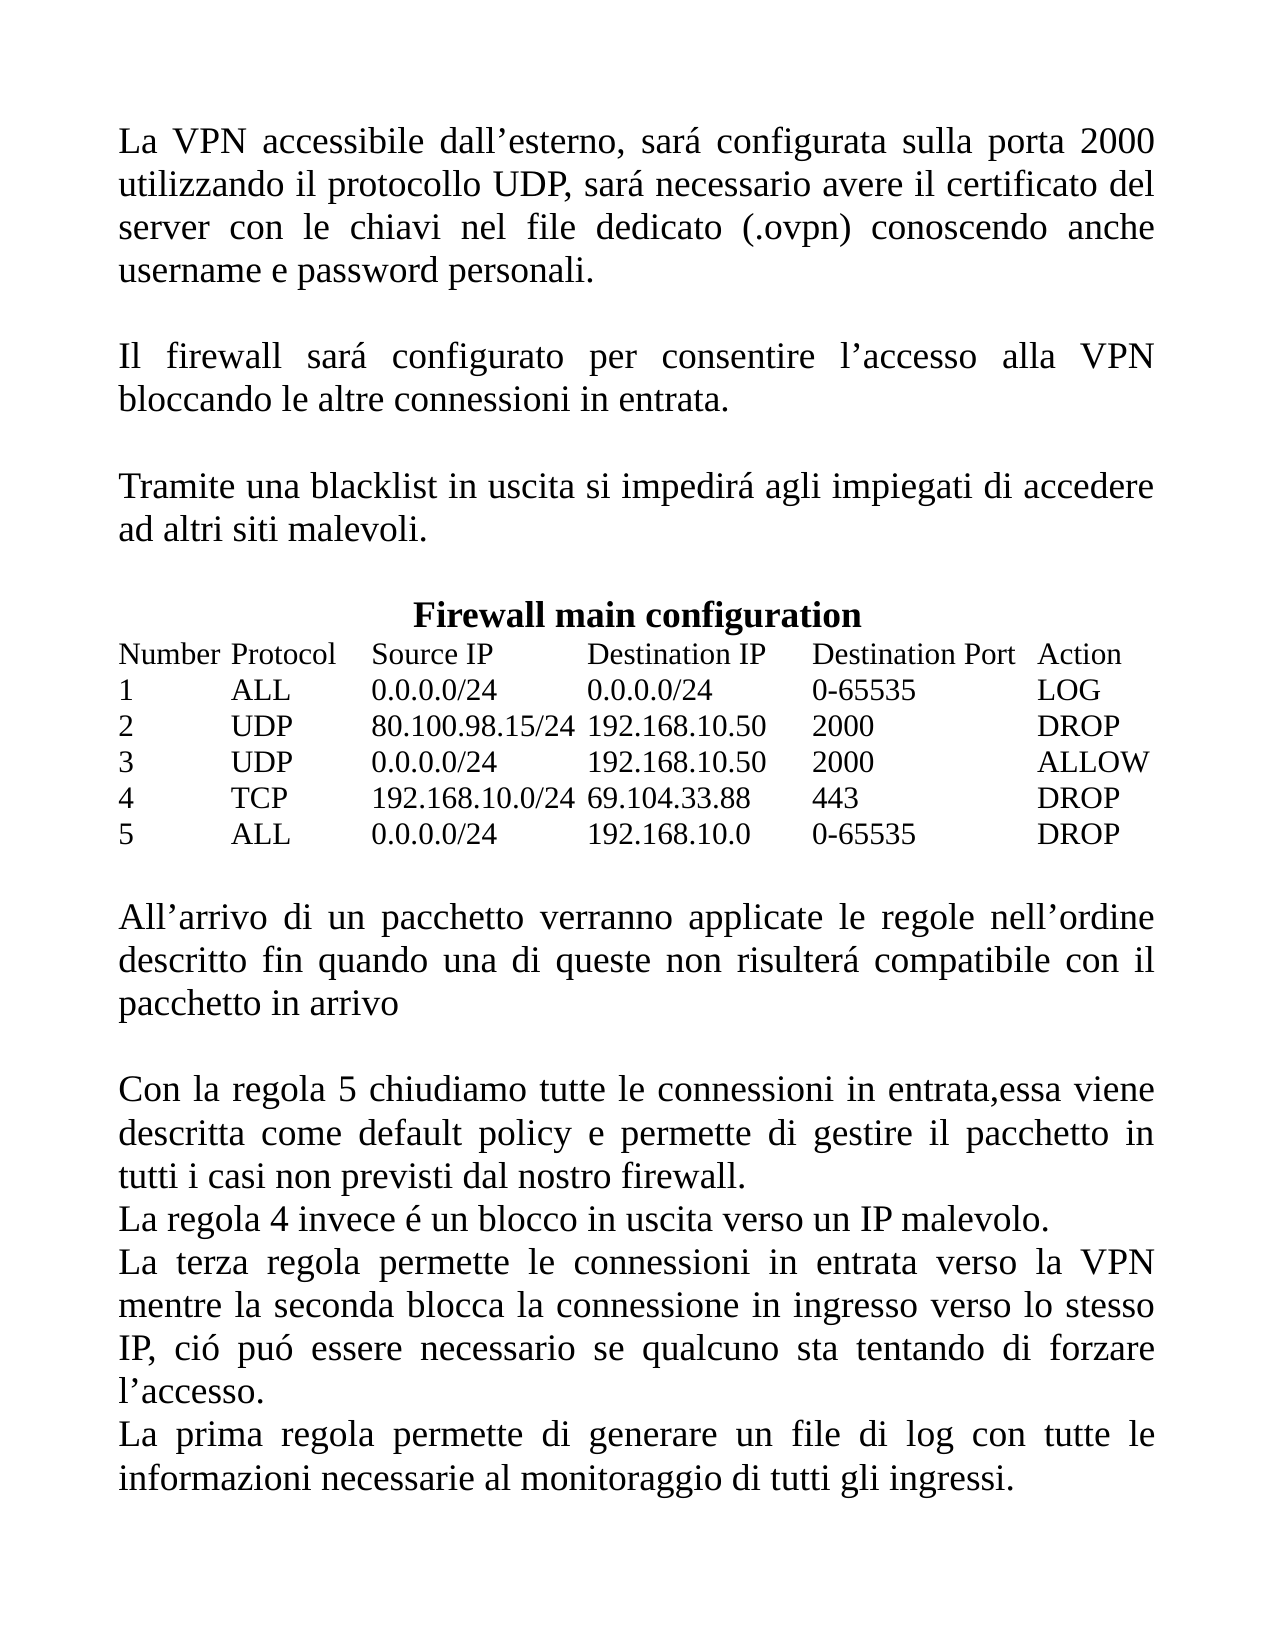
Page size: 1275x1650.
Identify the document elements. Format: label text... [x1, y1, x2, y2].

table_cell 443 [812, 779, 1037, 815]
table_cell LOG [1037, 672, 1157, 707]
table_cell 0.0.0.0/24 [587, 672, 812, 707]
table_cell 5 [118, 815, 231, 851]
table_cell Action [1037, 636, 1157, 672]
table_cell 4 [118, 779, 231, 815]
table_cell 192.168.10.50 [587, 744, 812, 779]
table_cell 192.168.10.0 [587, 815, 812, 851]
table_cell Protocol [231, 636, 371, 672]
table_cell 0-65535 [812, 815, 1037, 851]
table_cell 2000 [812, 708, 1037, 743]
table_cell Destination Port [812, 636, 1037, 672]
table_cell 0-65535 [812, 672, 1037, 707]
text La prima regola permette di generare un file di log con tutte le informazioni necessarie al monitoraggio di tutti gli ingressi. [118, 1412, 1157, 1498]
table_cell 0.0.0.0/24 [371, 815, 587, 851]
table_cell Number [118, 636, 231, 672]
table_cell ALLOW [1037, 744, 1157, 779]
text La terza regola permette le connessioni in entrata verso la VPN mentre la seconda blocca la connessione in ingresso verso lo stesso IP, ció puó essere necessario se qualcuno sta tentando di forzare l’accesso. [118, 1239, 1157, 1412]
table_cell ALL [231, 672, 371, 707]
table_cell 3 [118, 744, 231, 779]
text Tramite una blacklist in uscita si impedirá agli impiegati di accedere ad altri siti malevoli. [118, 463, 1157, 549]
text La VPN accessibile dall’esterno, sará configurata sulla porta 2000 utilizzando il protocollo UDP, sará necessario avere il certificato del server con le chiavi nel file dedicato (.ovpn) conoscendo anche username e password personali. [118, 118, 1157, 291]
table_cell 69.104.33.88 [587, 779, 812, 815]
table_cell 0.0.0.0/24 [371, 672, 587, 707]
table_cell 192.168.10.0/24 [371, 779, 587, 815]
table_cell 192.168.10.50 [587, 708, 812, 743]
table_cell DROP [1037, 779, 1157, 815]
table_header Firewall main configuration [118, 593, 1157, 636]
table_cell UDP [231, 744, 371, 779]
table_cell UDP [231, 708, 371, 743]
text All’arrivo di un pacchetto verranno applicate le regole nell’ordine descritto fin quando una di queste non risulterá compatibile con il pacchetto in arrivo [118, 894, 1157, 1024]
text Con la regola 5 chiudiamo tutte le connessioni in entrata,essa viene descritta come default policy e permette di gestire il pacchetto in tutti i casi non previsti dal nostro firewall. [118, 1067, 1157, 1196]
table_cell 1 [118, 672, 231, 707]
table_cell Source IP [371, 636, 587, 672]
table_cell 2 [118, 708, 231, 743]
text La regola 4 invece é un blocco in uscita verso un IP malevolo. [118, 1196, 1157, 1239]
text Il firewall sará configurato per consentire l’accesso alla VPN bloccando le altre connessioni in entrata. [118, 334, 1157, 420]
table_cell 0.0.0.0/24 [371, 744, 587, 779]
table_cell TCP [231, 779, 371, 815]
table_cell DROP [1037, 708, 1157, 743]
table_cell ALL [231, 815, 371, 851]
table_cell Destination IP [587, 636, 812, 672]
table_cell 2000 [812, 744, 1037, 779]
table_cell 80.100.98.15/24 [371, 708, 587, 743]
table_cell DROP [1037, 815, 1157, 851]
